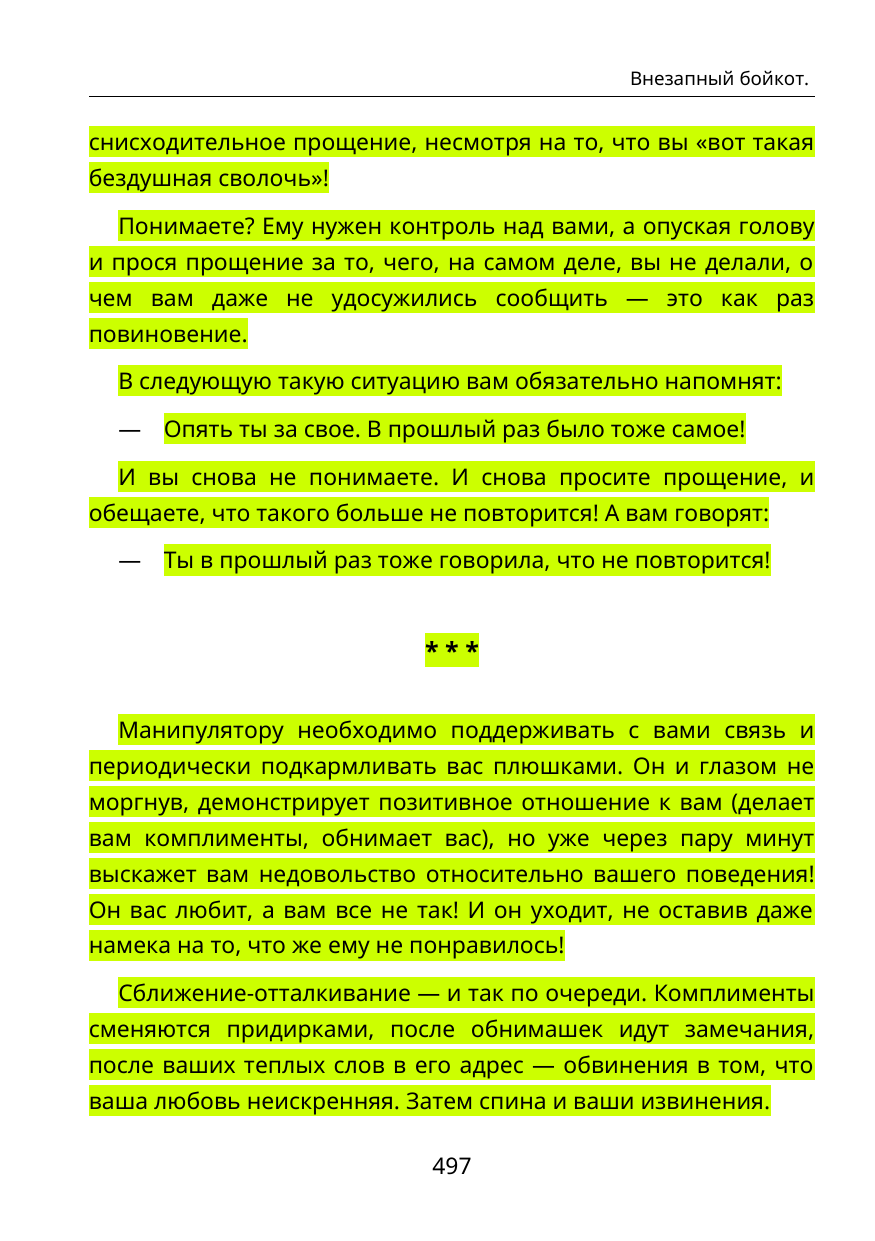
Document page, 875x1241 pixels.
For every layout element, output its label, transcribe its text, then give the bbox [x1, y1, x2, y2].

text Понимаете? Ему нужен контроль над вами, а опуская голову и прося прощение за то, чего, на самом деле, вы не делали, о чем вам даже не удосужились сообщить — это как раз повиновение. [88, 210, 815, 349]
text снисходительное прощение, несмотря на то, что вы «вот такая бездушная сволочь»! [88, 126, 815, 193]
text И вы снова не понимаете. И снова просите прощение, и обещаете, что такого больше не повторится! А вам говорят: [88, 461, 815, 528]
text В следующую такую ситуацию вам обязательно напомнят: [88, 365, 815, 396]
text Манипулятору необходимо поддерживать с вами связь и периодически подкармливать вас плюшками. Он и глазом не моргнув, демонстрирует позитивное отношение к вам (делает вам комплименты, обнимает вас), но уже через пару минут выскажет вам недовольство относительно вашего поведения! Он вас любит, а вам все не так! И он уходит, не оставив даже намека на то, что же ему не понравилось! [88, 714, 815, 961]
subtitle * * * [88, 633, 815, 667]
list Ты в прошлый раз тоже говорила, что не повторится! [88, 544, 815, 576]
text Сближение-отталкивание — и так по очереди. Комплименты сменяются придирками, после обнимашек идут замечания, после ваших теплых слов в его адрес — обвинения в том, что ваша любовь неискренняя. Затем спина и ваши извинения. [88, 977, 815, 1116]
list Опять ты за свое. В прошлый раз было тоже самое! [88, 413, 815, 444]
